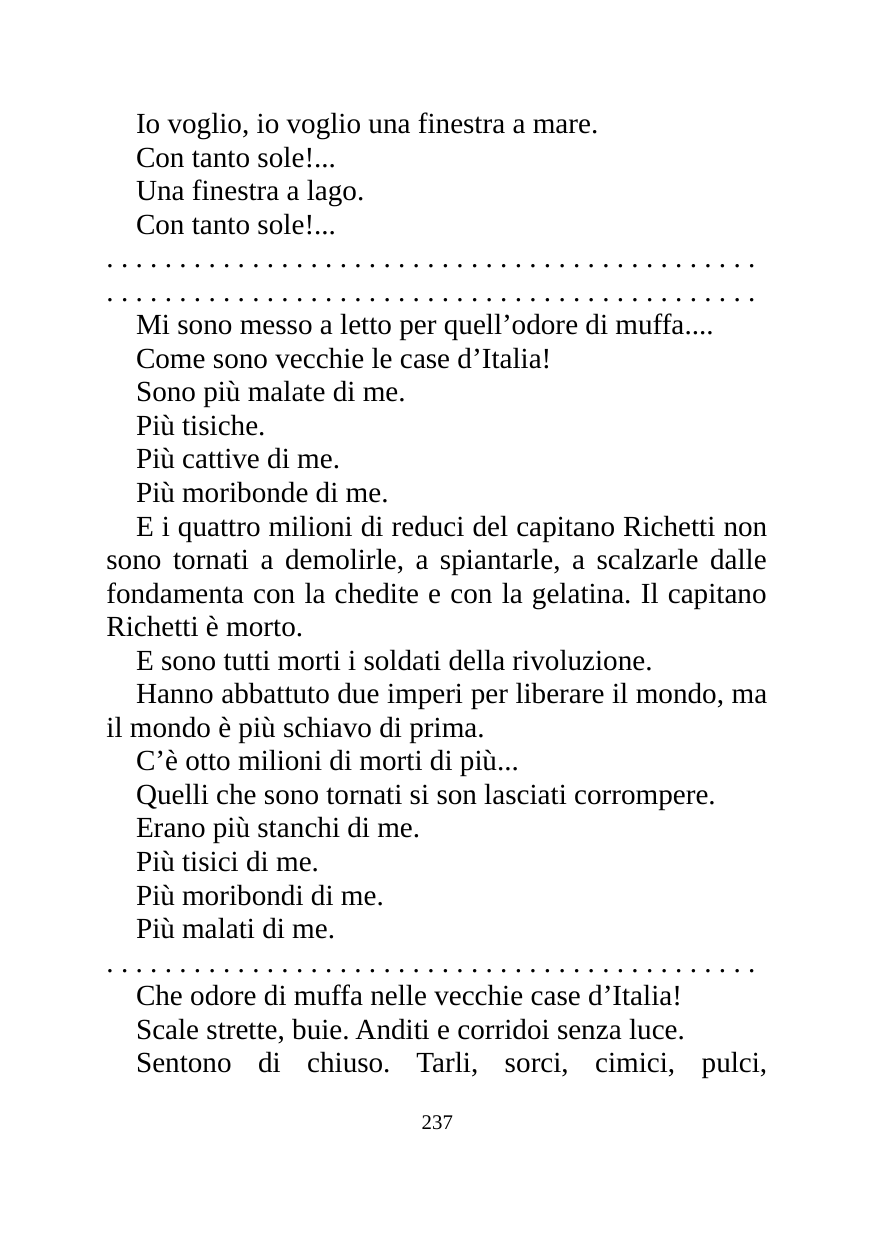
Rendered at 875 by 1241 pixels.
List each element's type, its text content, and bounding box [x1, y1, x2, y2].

text Con tanto sole!... [106, 140, 768, 173]
text Sono più malate di me. [106, 374, 768, 408]
text Io voglio, io voglio una finestra a mare. [106, 106, 768, 140]
text Con tanto sole!... [106, 207, 768, 240]
text C’è otto milioni di morti di più... [106, 743, 768, 777]
text Quelli che sono tornati si son lasciati corrompere. [106, 777, 768, 811]
text Come sono vecchie le case d’Italia! [106, 341, 768, 374]
text Mi sono messo a letto per quell’odore di muffa.... [106, 307, 768, 341]
text Una finestra a lago. [106, 173, 768, 207]
text Erano più stanchi di me. [106, 811, 768, 844]
text E sono tutti morti i soldati della rivoluzione. [106, 643, 768, 676]
text Scale strette, buie. Anditi e corridoi senza luce. [106, 1012, 768, 1045]
text Più moribondi di me. [106, 878, 768, 911]
text Più malati di me. [106, 911, 768, 945]
text Più moribonde di me. [106, 475, 768, 509]
text Più tisici di me. [106, 844, 768, 878]
text . . . . . . . . . . . . . . . . . . . . . . . . . . . . . . . . . . . . . . . . . . . . . [106, 240, 768, 274]
text E i quattro milioni di reduci del capitano Richetti non sono tornati a demolirle, a spiantarle, a scalzarle dalle fondamenta con la chedite e con la gelatina. Il capitano Richetti è morto. [106, 509, 768, 643]
text . . . . . . . . . . . . . . . . . . . . . . . . . . . . . . . . . . . . . . . . . . . . . [106, 945, 768, 978]
text Hanno abbattuto due imperi per liberare il mondo, ma il mondo è più schiavo di prima. [106, 676, 768, 743]
text Sentono di chiuso. Tarli, sorci, cimici, pulci, [106, 1045, 768, 1079]
text Che odore di muffa nelle vecchie case d’Italia! [106, 978, 768, 1012]
text Più tisiche. [106, 408, 768, 442]
text Più cattive di me. [106, 442, 768, 475]
text . . . . . . . . . . . . . . . . . . . . . . . . . . . . . . . . . . . . . . . . . . . . . [106, 274, 768, 307]
